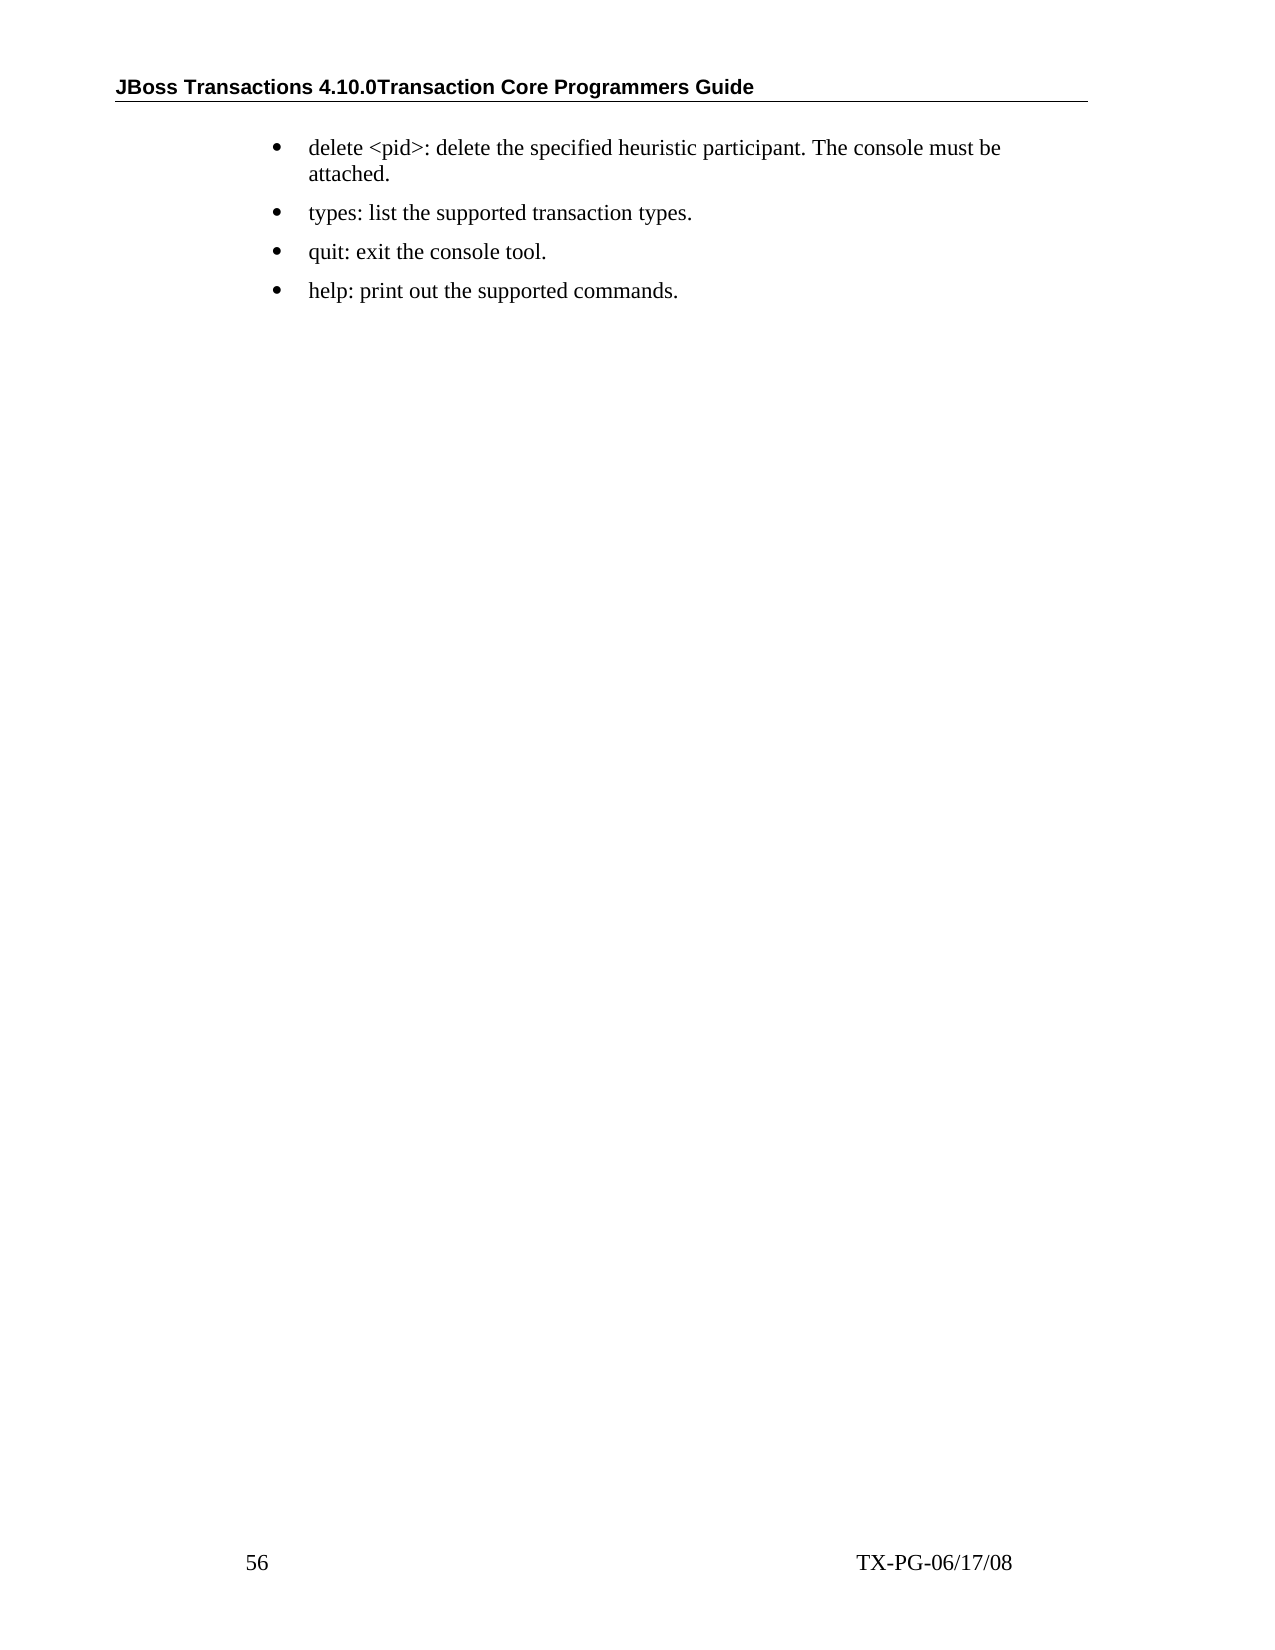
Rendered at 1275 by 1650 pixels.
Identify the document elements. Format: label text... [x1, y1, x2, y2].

list help: print out the supported commands. [273, 277, 1088, 303]
list quit: exit the console tool. [273, 238, 1088, 264]
list delete <pid>: delete the specified heuristic participant. The console must be attached. [273, 134, 1088, 187]
list types: list the supported transaction types. [273, 199, 1088, 226]
